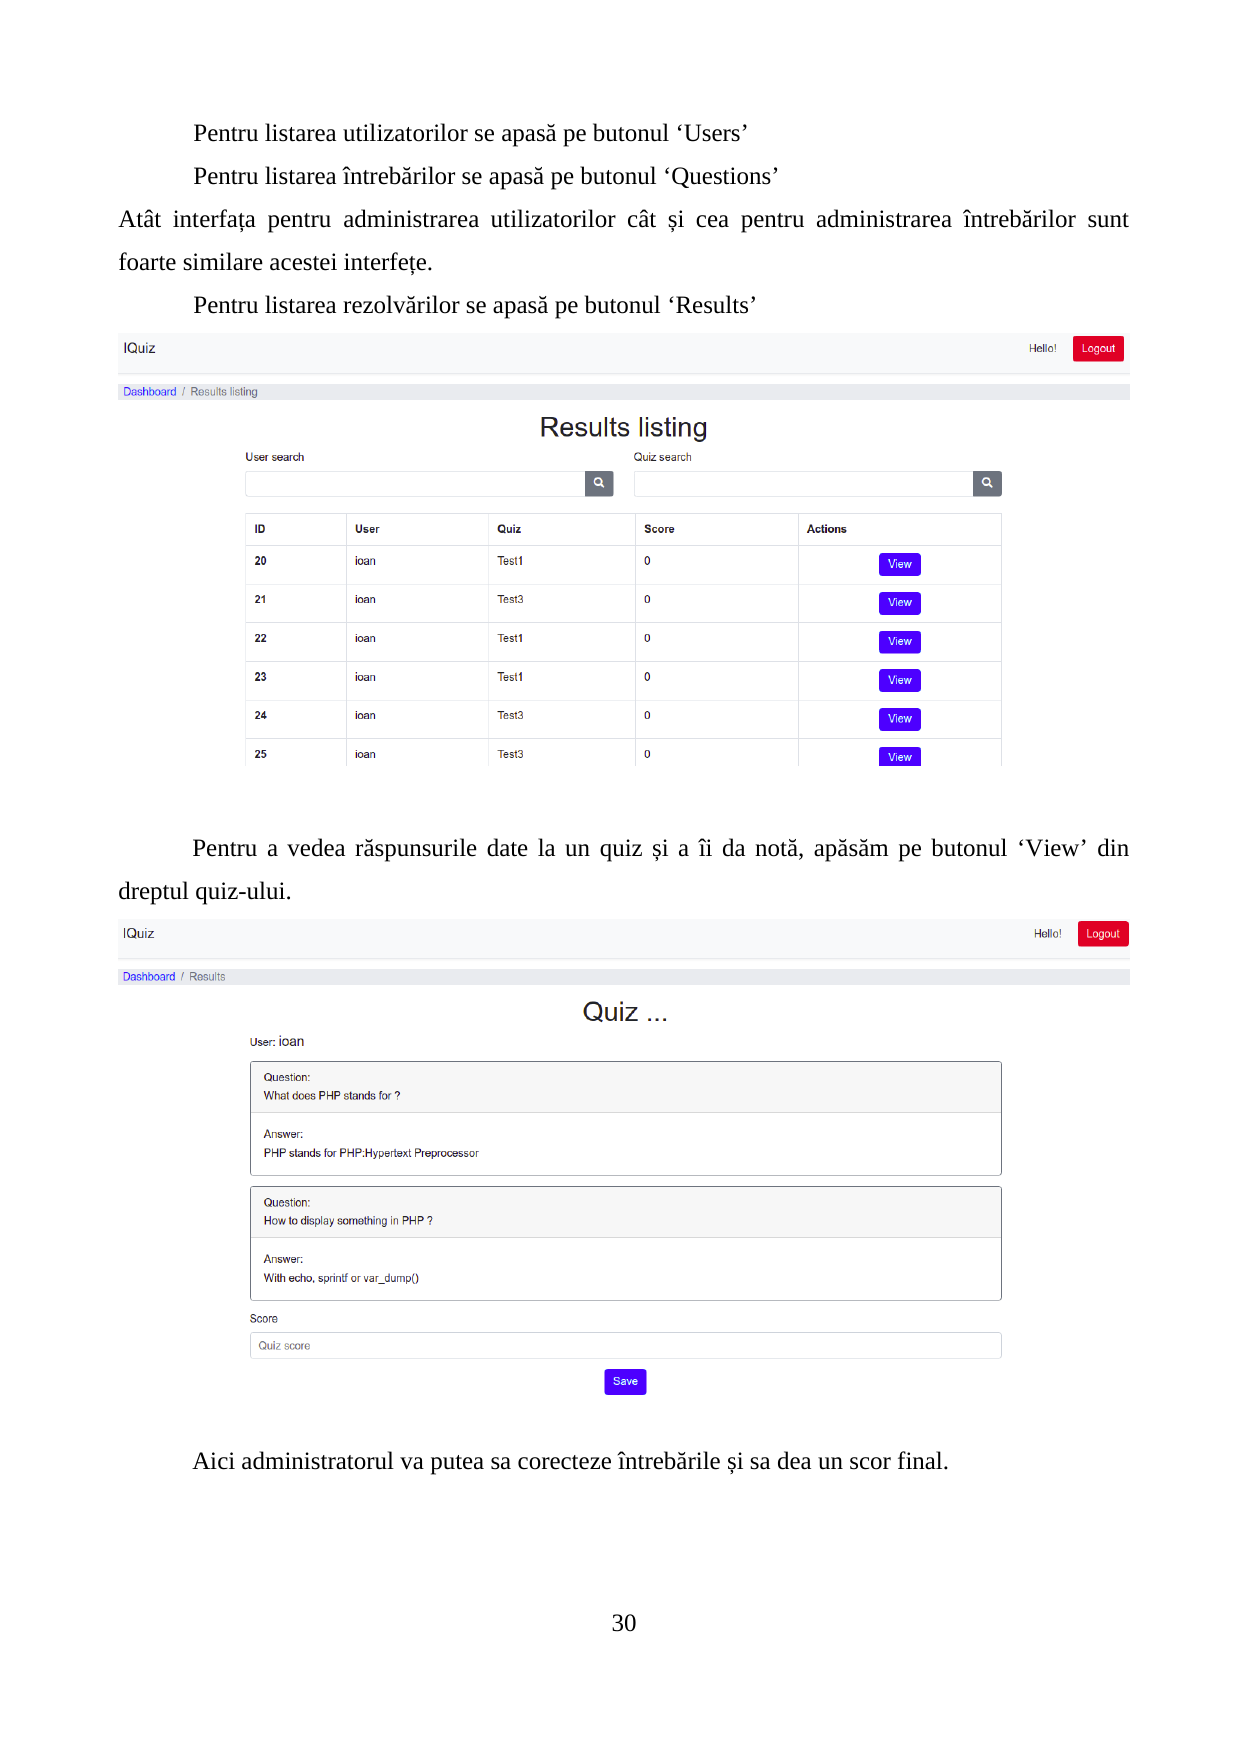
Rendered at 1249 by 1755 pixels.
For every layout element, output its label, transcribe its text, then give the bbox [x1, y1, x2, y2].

text Atât interfața pentru administrarea utilizatorilor cât și cea pentru administrarea întrebărilor sunt foarte similare acestei interfețe. [118, 204, 1130, 276]
text Aici administratorul va putea sa corecteze întrebările și sa dea un scor final. [118, 1432, 1130, 1474]
picture [118, 919, 1130, 1432]
picture [118, 333, 1130, 766]
list Pentru listarea utilizatorilor se apasă pe butonul ‘Users’ [156, 118, 1130, 147]
list Pentru listarea rezolvărilor se apasă pe butonul ‘Results’ [156, 291, 1130, 319]
text Pentru a vedea răspunsurile date la un quiz și a îi da notă, apăsăm pe butonul ‘View’ din dreptul quiz-ului. [118, 833, 1130, 905]
list Pentru listarea întrebărilor se apasă pe butonul ‘Questions’ [156, 161, 1130, 190]
